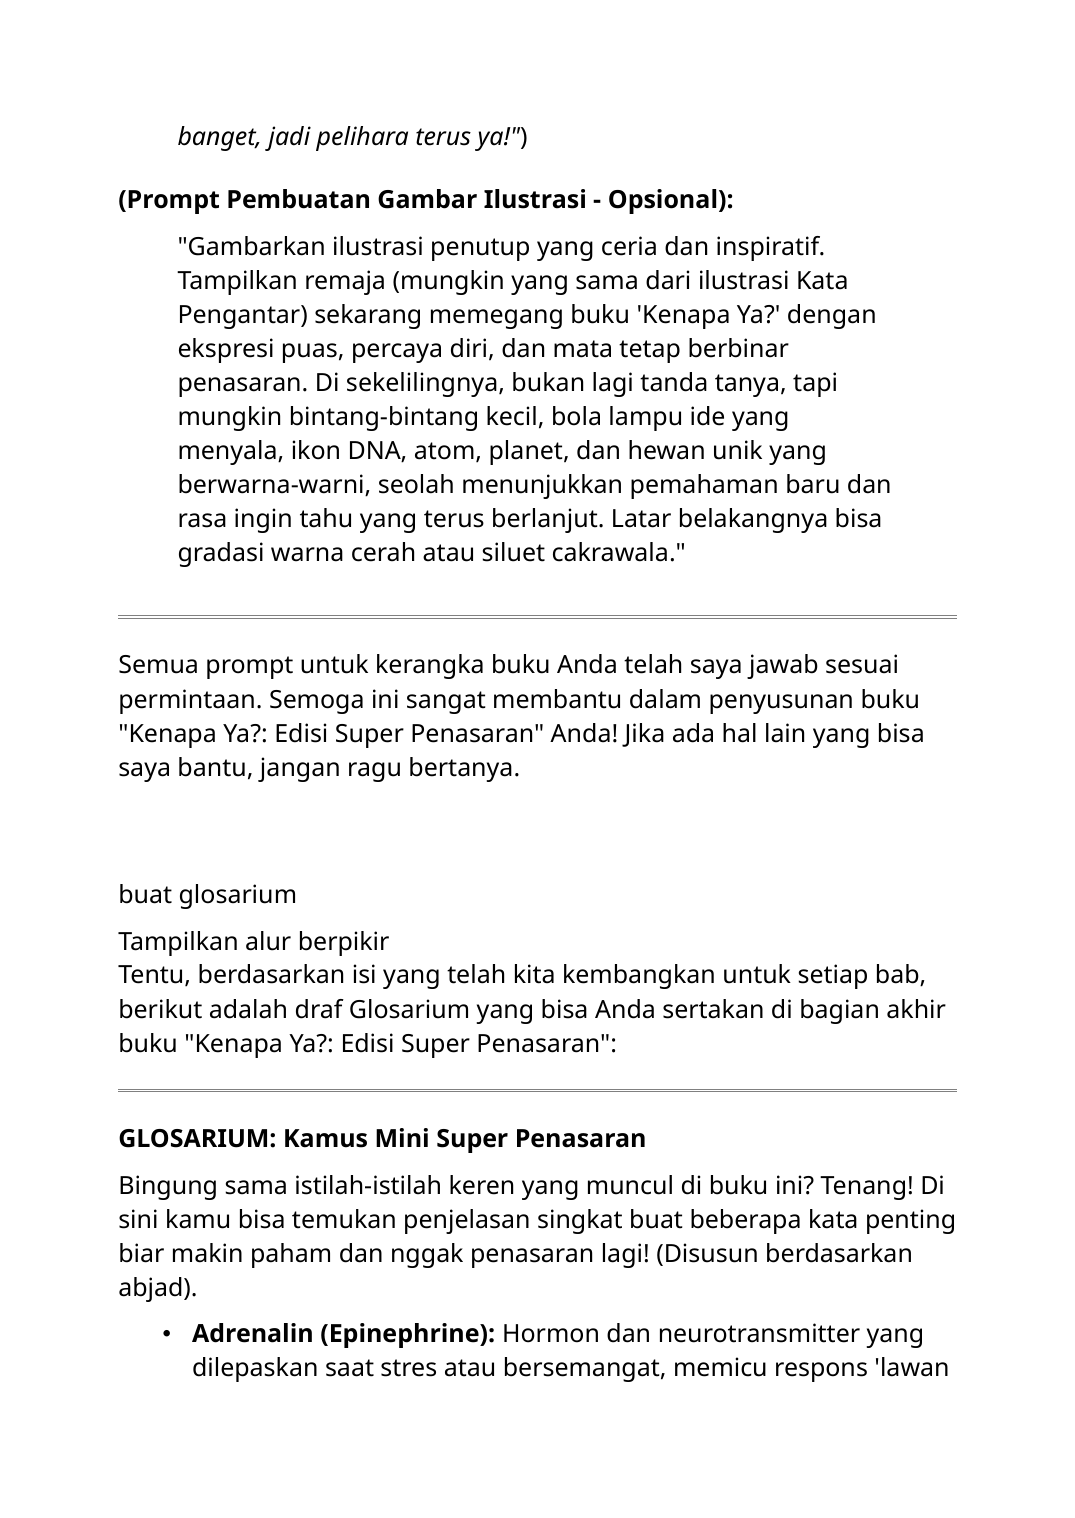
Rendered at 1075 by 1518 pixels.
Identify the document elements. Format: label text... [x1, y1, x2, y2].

text Bingung sama istilah-istilah keren yang muncul di buku ini? Tenang! Di sini kamu bisa temukan penjelasan singkat buat beberapa kata penting biar makin paham dan nggak penasaran lagi! (Disusun berdasarkan abjad). [118, 1167, 957, 1303]
text Tentu, berdasarkan isi yang telah kita kembangkan untuk setiap bab, berikut adalah draf Glosarium yang bisa Anda sertakan di bagian akhir buku "Kenapa Ya?: Edisi Super Penasaran": [118, 957, 957, 1059]
text "Gambarkan ilustrasi penutup yang ceria dan inspiratif. Tampilkan remaja (mungkin yang sama dari ilustrasi Kata Pengantar) sekarang memegang buku 'Kenapa Ya?' dengan ekspresi puas, percaya diri, dan mata tetap berbinar penasaran. Di sekelilingnya, bukan lagi tanda tanya, tapi mungkin bintang-bintang kecil, bola lampu ide yang menyala, ikon DNA, atom, planet, dan hewan unik yang berwarna-warni, seolah menunjukkan pemahaman baru dan rasa ingin tahu yang terus berlanjut. Latar belakangnya bisa gradasi warna cerah atau siluet cakrawala." [177, 228, 898, 569]
text banget, jadi pelihara terus ya!") [177, 118, 898, 152]
list Adrenalin (Epinephrine): Hormon dan neurotransmitter yang dilepaskan saat stres atau bersemangat, memicu respons 'lawan [162, 1316, 957, 1384]
text GLOSARIUM: Kamus Mini Super Penasaran [118, 1121, 957, 1155]
text Semua prompt untuk kerangka buku Anda telah saya jawab sesuai permintaan. Semoga ini sangat membantu dalam penyusunan buku "Kenapa Ya?: Edisi Super Penasaran" Anda! Jika ada hal lain yang bisa saya bantu, jangan ragu bertanya. [118, 647, 957, 783]
text buat glosarium [118, 877, 957, 911]
text (Prompt Pembuatan Gambar Ilustrasi - Opsional): [118, 182, 957, 216]
text Tampilkan alur berpikir [118, 923, 957, 957]
